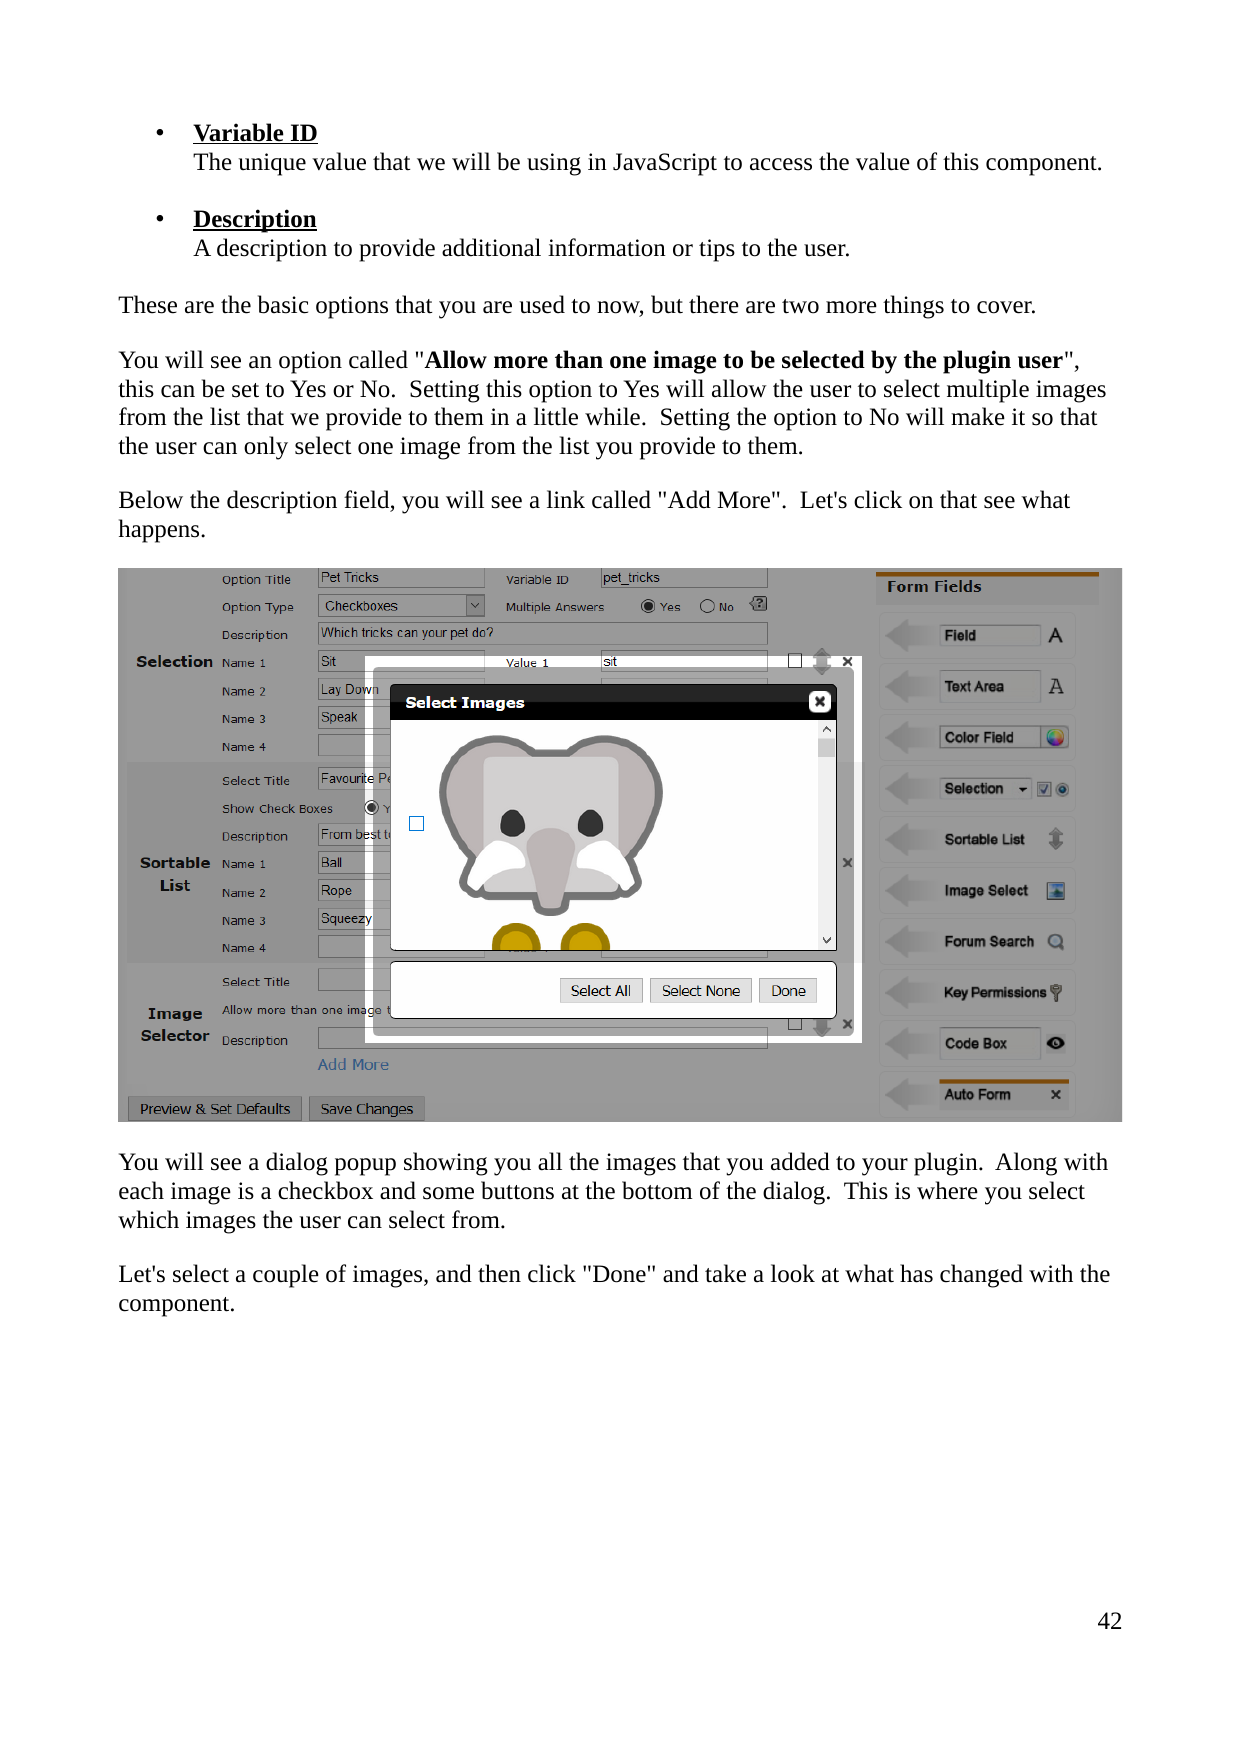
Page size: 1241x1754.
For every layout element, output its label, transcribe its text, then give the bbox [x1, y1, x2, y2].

picture [118, 568, 1123, 1122]
text These are the basic options that you are used to now, but there are two more things to cover. [118, 291, 1122, 319]
list Description A description to provide additional information or tips to the user. [156, 204, 1122, 291]
text You will see an option called "Allow more than one image to be selected by the plugin user", this can be set to Yes or No. Setting this option to Yes will allow the user to select multiple images from the list that we provide to them in a little while. Setting the option to No will make it so that the user can only select one image from the list you provide to them. [118, 345, 1122, 460]
text You will see a dialog popup showing you all the images that you added to your plugin. Along with each image is a checkbox and some buttons at the bottom of the dialog. This is where you select which images the user can select from. [118, 1147, 1122, 1233]
text Below the description field, you will see a link called "Add More". Let's click on that see what happens. [118, 485, 1122, 543]
text Let's select a couple of images, and then click "Done" and take a look at what has changed with the component. [118, 1259, 1122, 1317]
list Variable ID The unique value that we will be using in JavaScript to access the value of this component. [156, 118, 1122, 204]
